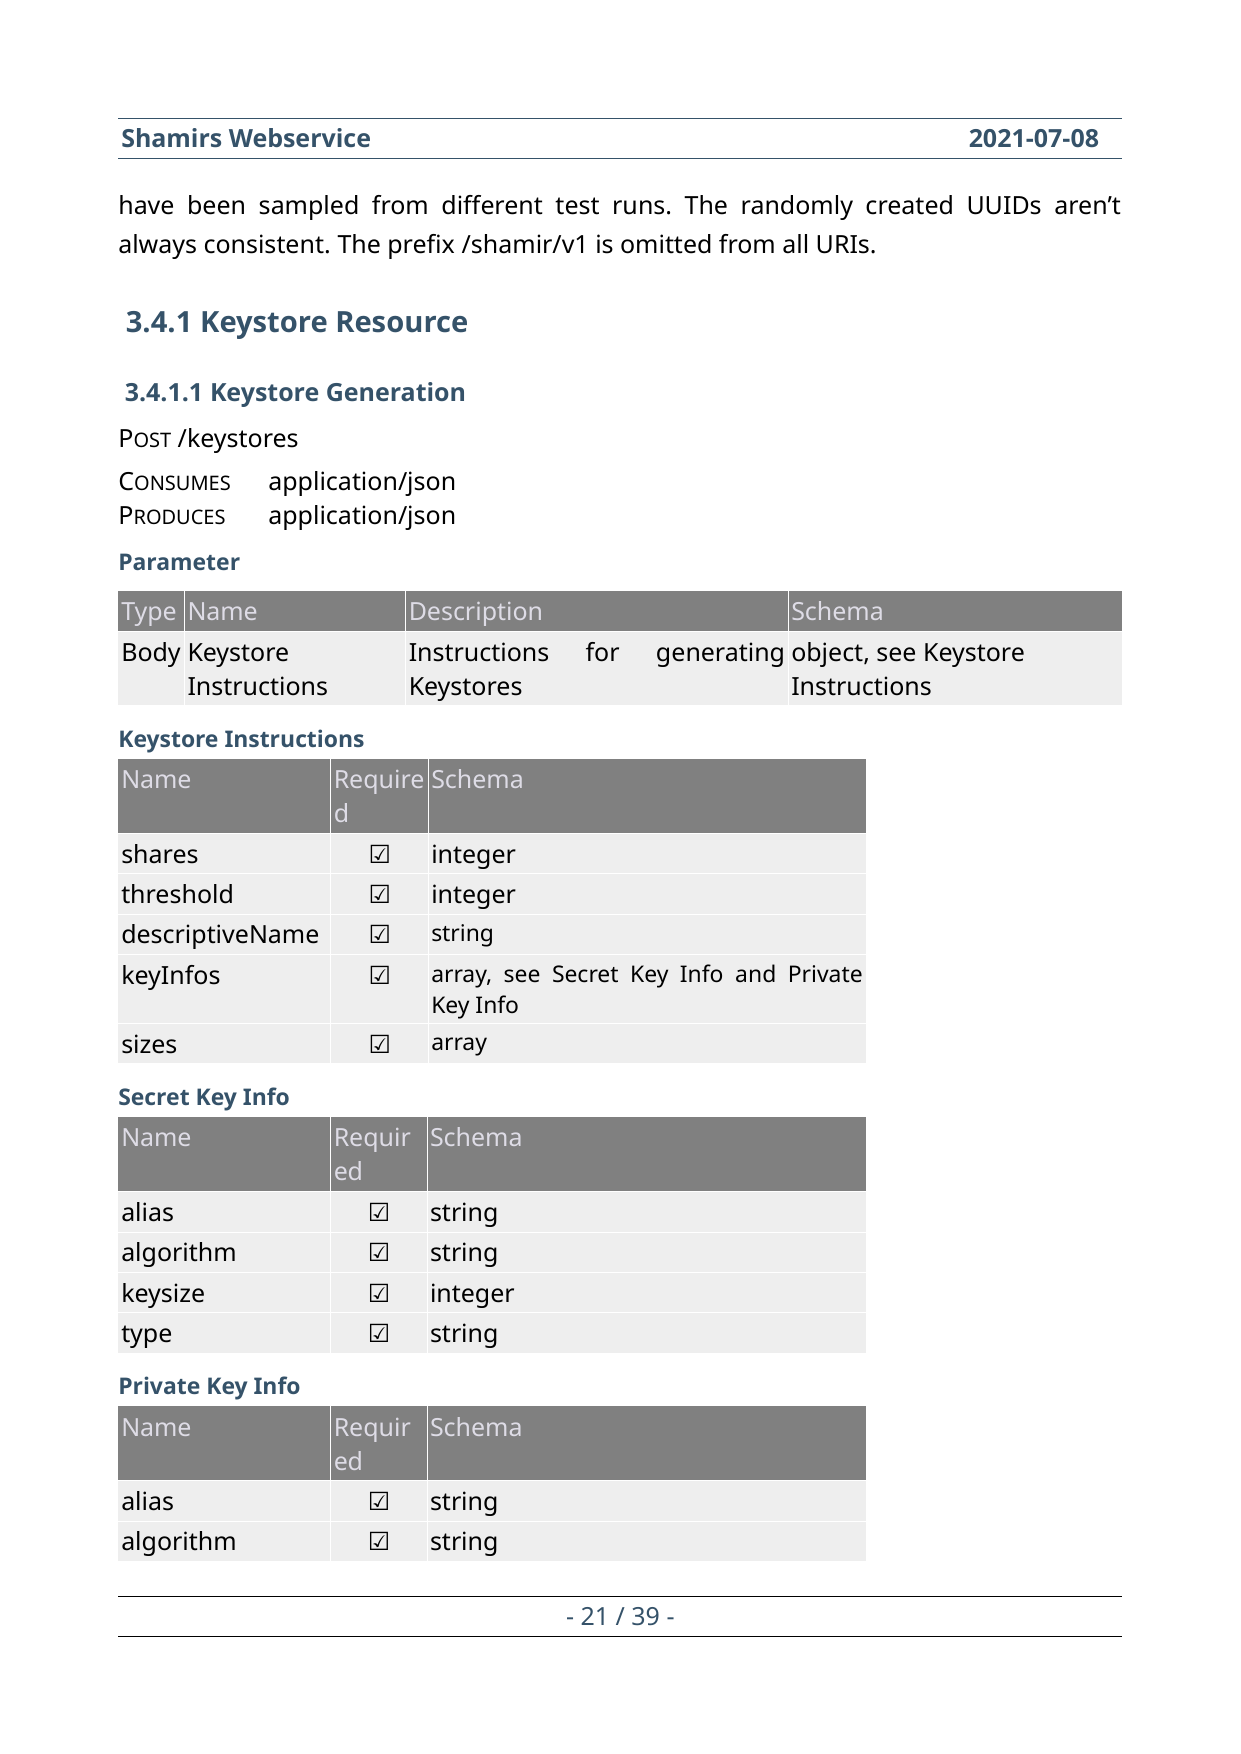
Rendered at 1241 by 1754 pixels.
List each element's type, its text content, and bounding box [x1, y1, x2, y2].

table_cell shares [118, 834, 330, 873]
table_cell array, see Secret Key Info and Private Key Info [429, 955, 866, 1023]
table_cell keysize [118, 1273, 330, 1312]
table_header Name [118, 759, 330, 833]
table_cell ☑ [331, 915, 428, 954]
table_cell ☑ [331, 874, 428, 914]
table_header Schema [789, 591, 1122, 631]
table_cell integer [428, 1273, 866, 1312]
text Secret Key Info [118, 1081, 1122, 1112]
text Post /keystores [118, 421, 1122, 455]
table_cell ☑ [331, 1233, 427, 1272]
table_cell keyInfos [118, 955, 330, 1023]
table_header Name [185, 591, 405, 631]
table_cell ☑ [331, 1192, 427, 1231]
subtitle Keystore Resource [118, 301, 1122, 341]
table_header Required [331, 1117, 427, 1191]
table_cell array [429, 1024, 866, 1063]
table_cell alias [118, 1481, 330, 1521]
table_header Required [331, 759, 428, 833]
table_cell ☑ [331, 1522, 427, 1561]
table_cell type [118, 1313, 330, 1353]
table_cell Instructions for generating Keystores [406, 632, 788, 705]
table_cell Body [118, 632, 184, 705]
table_cell ☑ [331, 1024, 428, 1063]
table_header Schema [428, 1406, 866, 1480]
text have been sampled from different test runs. The randomly created UUIDs aren’t always consistent. The prefix /shamir/v1 is omitted from all URIs. [118, 188, 1122, 261]
table_cell ☑ [331, 955, 428, 1023]
table_cell algorithm [118, 1233, 330, 1272]
text Produces application/json [118, 498, 1122, 532]
table_header Description [406, 591, 788, 631]
table_cell ☑ [331, 1481, 427, 1521]
text Parameter [118, 546, 1122, 577]
text Consumes application/json [118, 464, 1122, 498]
table_cell integer [429, 834, 866, 873]
text Private Key Info [118, 1370, 1122, 1402]
table_cell string [428, 1233, 866, 1272]
table_header Schema [429, 759, 866, 833]
table_cell ☑ [331, 1273, 427, 1312]
table_cell object, see Keystore Instructions [789, 632, 1122, 705]
table_header Required [331, 1406, 427, 1480]
text Keystore Instructions [118, 723, 1122, 754]
table_cell threshold [118, 874, 330, 914]
table_cell ☑ [331, 1313, 427, 1353]
table_cell algorithm [118, 1522, 330, 1561]
table_cell Keystore Instructions [185, 632, 405, 705]
table_cell ☑ [331, 834, 428, 873]
subtitle Keystore Generation [118, 374, 1122, 408]
table_cell integer [429, 874, 866, 914]
table_header Schema [428, 1117, 866, 1191]
table_header Name [118, 1406, 330, 1480]
table_cell sizes [118, 1024, 330, 1063]
table_cell string [428, 1192, 866, 1231]
table_cell alias [118, 1192, 330, 1231]
table_cell string [428, 1313, 866, 1353]
table_header Name [118, 1117, 330, 1191]
table_cell string [429, 915, 866, 954]
table_header Type [118, 591, 184, 631]
table_cell string [428, 1481, 866, 1521]
table_cell descriptiveName [118, 915, 330, 954]
table_cell string [428, 1522, 866, 1561]
